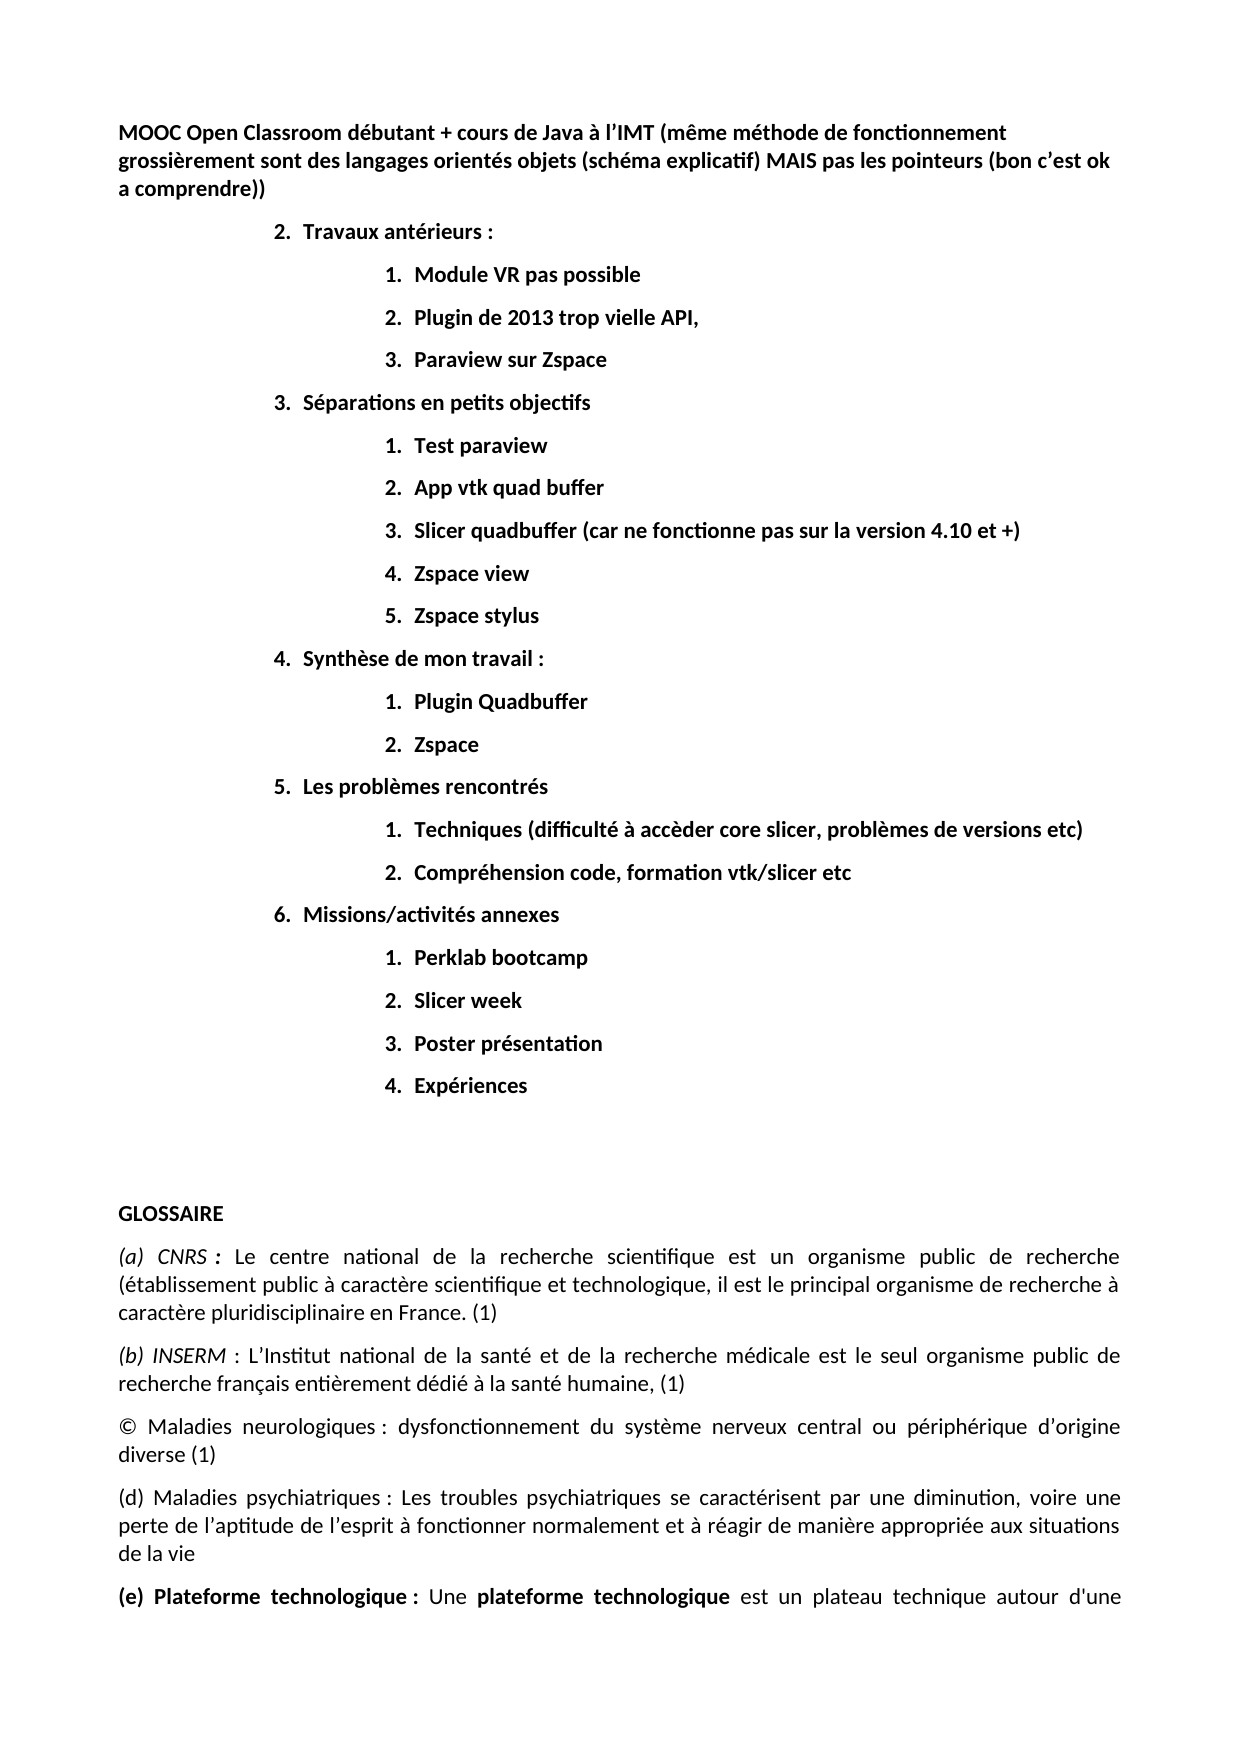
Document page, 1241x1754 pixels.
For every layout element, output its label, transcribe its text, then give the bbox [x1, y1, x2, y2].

list Perklab bootcamp [384, 943, 1122, 971]
list Slicer quadbuffer (car ne fonctionne pas sur la version 4.10 et +) [384, 516, 1122, 544]
list Zspace stylus [384, 601, 1122, 629]
text MOOC Open Classroom débutant + cours de Java à l’IMT (même méthode de fonctionnement grossièrement sont des langages orientés objets (schéma explicatif) MAIS pas les pointeurs (bon c’est ok a comprendre)) [118, 118, 1122, 202]
list Techniques (difficulté à accèder core slicer, problèmes de versions etc) [384, 815, 1122, 843]
list Compréhension code, formation vtk/slicer etc [384, 858, 1122, 886]
list Test paraview [384, 431, 1122, 459]
list Plugin Quadbuffer [384, 687, 1122, 715]
list Séparations en petits objectifs [273, 388, 1122, 416]
list Les problèmes rencontrés [273, 772, 1122, 800]
text (a) CNRS : Le centre national de la recherche scientifique est un organisme public de recherche (établissement public à caractère scientifique et technologique, il est le principal organisme de recherche à caractère pluridisciplinaire en France. (1) [118, 1242, 1122, 1326]
list Synthèse de mon travail : [273, 644, 1122, 672]
list Expériences [384, 1071, 1122, 1099]
list Plugin de 2013 trop vielle API, [384, 302, 1122, 331]
list Module VR pas possible [384, 260, 1122, 288]
text (d) Maladies psychiatriques : Les troubles psychiatriques se caractérisent par une diminution, voire une perte de l’aptitude de l’esprit à fonctionner normalement et à réagir de manière appropriée aux situations de la vie [118, 1483, 1122, 1567]
list Slicer week [384, 986, 1122, 1014]
list Zspace view [384, 559, 1122, 587]
list Missions/activités annexes [273, 900, 1122, 928]
list Travaux antérieurs : [273, 217, 1122, 245]
list Zspace [384, 729, 1122, 758]
text (b) INSERM : L’Institut national de la santé et de la recherche médicale est le seul organisme public de recherche français entièrement dédié à la santé humaine, (1) [118, 1341, 1122, 1397]
text (e) Plateforme technologique : Une plateforme technologique est un plateau technique autour d'une [118, 1582, 1122, 1610]
text © Maladies neurologiques : dysfonctionnement du système nerveux central ou périphérique d’origine diverse (1) [118, 1412, 1122, 1468]
text GLOSSAIRE [118, 1199, 1122, 1227]
list Poster présentation [384, 1028, 1122, 1057]
list App vtk quad buffer [384, 473, 1122, 501]
list Paraview sur Zspace [384, 345, 1122, 373]
